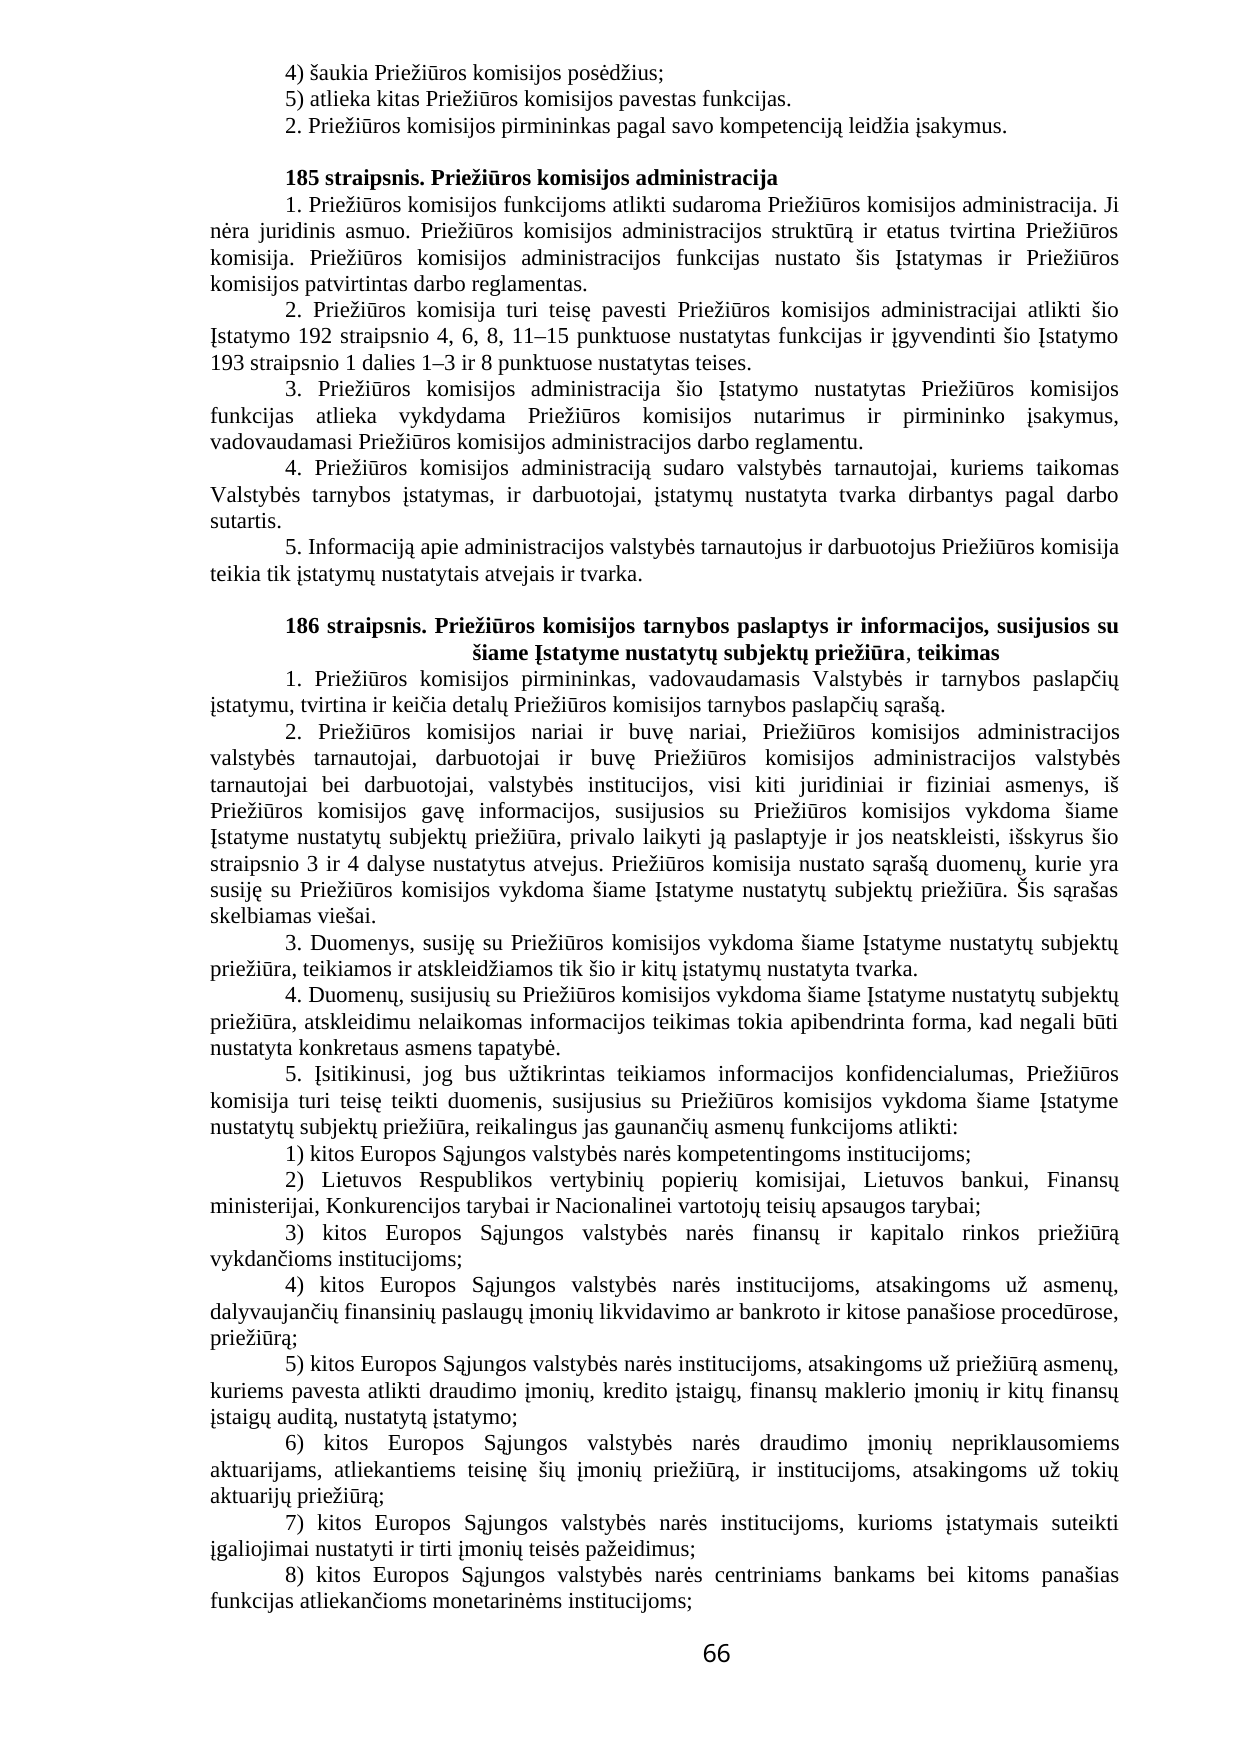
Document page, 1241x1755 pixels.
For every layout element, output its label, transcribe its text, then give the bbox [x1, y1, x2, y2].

text 2) Lietuvos Respublikos vertybinių popierių komisijai, Lietuvos bankui, Finansų ministerijai, Konkurencijos tarybai ir Nacionalinei vartotojų teisių apsaugos tarybai; [210, 1166, 1120, 1219]
text 3. Priežiūros komisijos administracija šio Įstatymo nustatytas Priežiūros komisijos funkcijas atlieka vykdydama Priežiūros komisijos nutarimus ir pirmininko įsakymus, vadovaudamasi Priežiūros komisijos administracijos darbo reglamentu. [210, 375, 1120, 454]
text 2. Priežiūros komisijos nariai ir buvę nariai, Priežiūros komisijos administracijos valstybės tarnautojai, darbuotojai ir buvę Priežiūros komisijos administracijos valstybės tarnautojai bei darbuotojai, valstybės institucijos, visi kiti juridiniai ir fiziniai asmenys, iš Priežiūros komisijos gavę informacijos, susijusios su Priežiūros komisijos vykdoma šiame Įstatyme nustatytų subjektų priežiūra, privalo laikyti ją paslaptyje ir jos neatskleisti, išskyrus šio straipsnio 3 ir 4 dalyse nustatytus atvejus. Priežiūros komisija nustato sąrašą duomenų, kurie yra susiję su Priežiūros komisijos vykdoma šiame Įstatyme nustatytų subjektų priežiūra. Šis sąrašas skelbiamas viešai. [210, 718, 1120, 929]
text 185 straipsnis. Priežiūros komisijos administracija [210, 164, 1120, 191]
text 4. Duomenų, susijusių su Priežiūros komisijos vykdoma šiame Įstatyme nustatytų subjektų priežiūra, atskleidimu nelaikomas informacijos teikimas tokia apibendrinta forma, kad negali būti nustatyta konkretaus asmens tapatybė. [210, 981, 1120, 1061]
text 6) kitos Europos Sąjungos valstybės narės draudimo įmonių nepriklausomiems aktuarijams, atliekantiems teisinę šių įmonių priežiūrą, ir institucijoms, atsakingoms už tokių aktuarijų priežiūrą; [210, 1429, 1120, 1508]
text 4) šaukia Priežiūros komisijos posėdžius; [210, 59, 1120, 85]
text 5) atlieka kitas Priežiūros komisijos pavestas funkcijas. [210, 85, 1120, 112]
text 7) kitos Europos Sąjungos valstybės narės institucijoms, kurioms įstatymais suteikti įgaliojimai nustatyti ir tirti įmonių teisės pažeidimus; [210, 1508, 1120, 1561]
text 5. Įsitikinusi, jog bus užtikrintas teikiamos informacijos konfidencialumas, Priežiūros komisija turi teisę teikti duomenis, susijusius su Priežiūros komisijos vykdoma šiame Įstatyme nustatytų subjektų priežiūra, reikalingus jas gaunančių asmenų funkcijoms atlikti: [210, 1061, 1120, 1139]
text 1. Priežiūros komisijos funkcijoms atlikti sudaroma Priežiūros komisijos administracija. Ji nėra juridinis asmuo. Priežiūros komisijos administracijos struktūrą ir etatus tvirtina Priežiūros komisija. Priežiūros komisijos administracijos funkcijas nustato šis Įstatymas ir Priežiūros komisijos patvirtintas darbo reglamentas. [210, 191, 1120, 296]
text 1. Priežiūros komisijos pirmininkas, vadovaudamasis Valstybės ir tarnybos paslapčių įstatymu, tvirtina ir keičia detalų Priežiūros komisijos tarnybos paslapčių sąrašą. [210, 665, 1120, 718]
text 3. Duomenys, susiję su Priežiūros komisijos vykdoma šiame Įstatyme nustatytų subjektų priežiūra, teikiamos ir atskleidžiamos tik šio ir kitų įstatymų nustatyta tvarka. [210, 929, 1120, 981]
text 4. Priežiūros komisijos administraciją sudaro valstybės tarnautojai, kuriems taikomas Valstybės tarnybos įstatymas, ir darbuotojai, įstatymų nustatyta tvarka dirbantys pagal darbo sutartis. [210, 454, 1120, 533]
text 3) kitos Europos Sąjungos valstybės narės finansų ir kapitalo rinkos priežiūrą vykdančioms institucijoms; [210, 1219, 1120, 1271]
text 2. Priežiūros komisijos pirmininkas pagal savo kompetenciją leidžia įsakymus. [210, 112, 1120, 138]
text 2. Priežiūros komisija turi teisę pavesti Priežiūros komisijos administracijai atlikti šio Įstatymo 192 straipsnio 4, 6, 8, 11–15 punktuose nustatytas funkcijas ir įgyvendinti šio Įstatymo 193 straipsnio 1 dalies 1–3 ir 8 punktuose nustatytas teises. [210, 296, 1120, 375]
text 8) kitos Europos Sąjungos valstybės narės centriniams bankams bei kitoms panašias funkcijas atliekančioms monetarinėms institucijoms; [210, 1561, 1120, 1614]
text 1) kitos Europos Sąjungos valstybės narės kompetentingoms institucijoms; [210, 1139, 1120, 1166]
text 186 straipsnis. Priežiūros komisijos tarnybos paslaptys ir informacijos, susijusios su šiame Įstatyme nustatytų subjektų priežiūra, teikimas [285, 612, 1120, 665]
text 5) kitos Europos Sąjungos valstybės narės institucijoms, atsakingoms už priežiūrą asmenų, kuriems pavesta atlikti draudimo įmonių, kredito įstaigų, finansų maklerio įmonių ir kitų finansų įstaigų auditą, nustatytą įstatymo; [210, 1350, 1120, 1429]
text 5. Informaciją apie administracijos valstybės tarnautojus ir darbuotojus Priežiūros komisija teikia tik įstatymų nustatytais atvejais ir tvarka. [210, 533, 1120, 586]
text 4) kitos Europos Sąjungos valstybės narės institucijoms, atsakingoms už asmenų, dalyvaujančių finansinių paslaugų įmonių likvidavimo ar bankroto ir kitose panašiose procedūrose, priežiūrą; [210, 1271, 1120, 1350]
